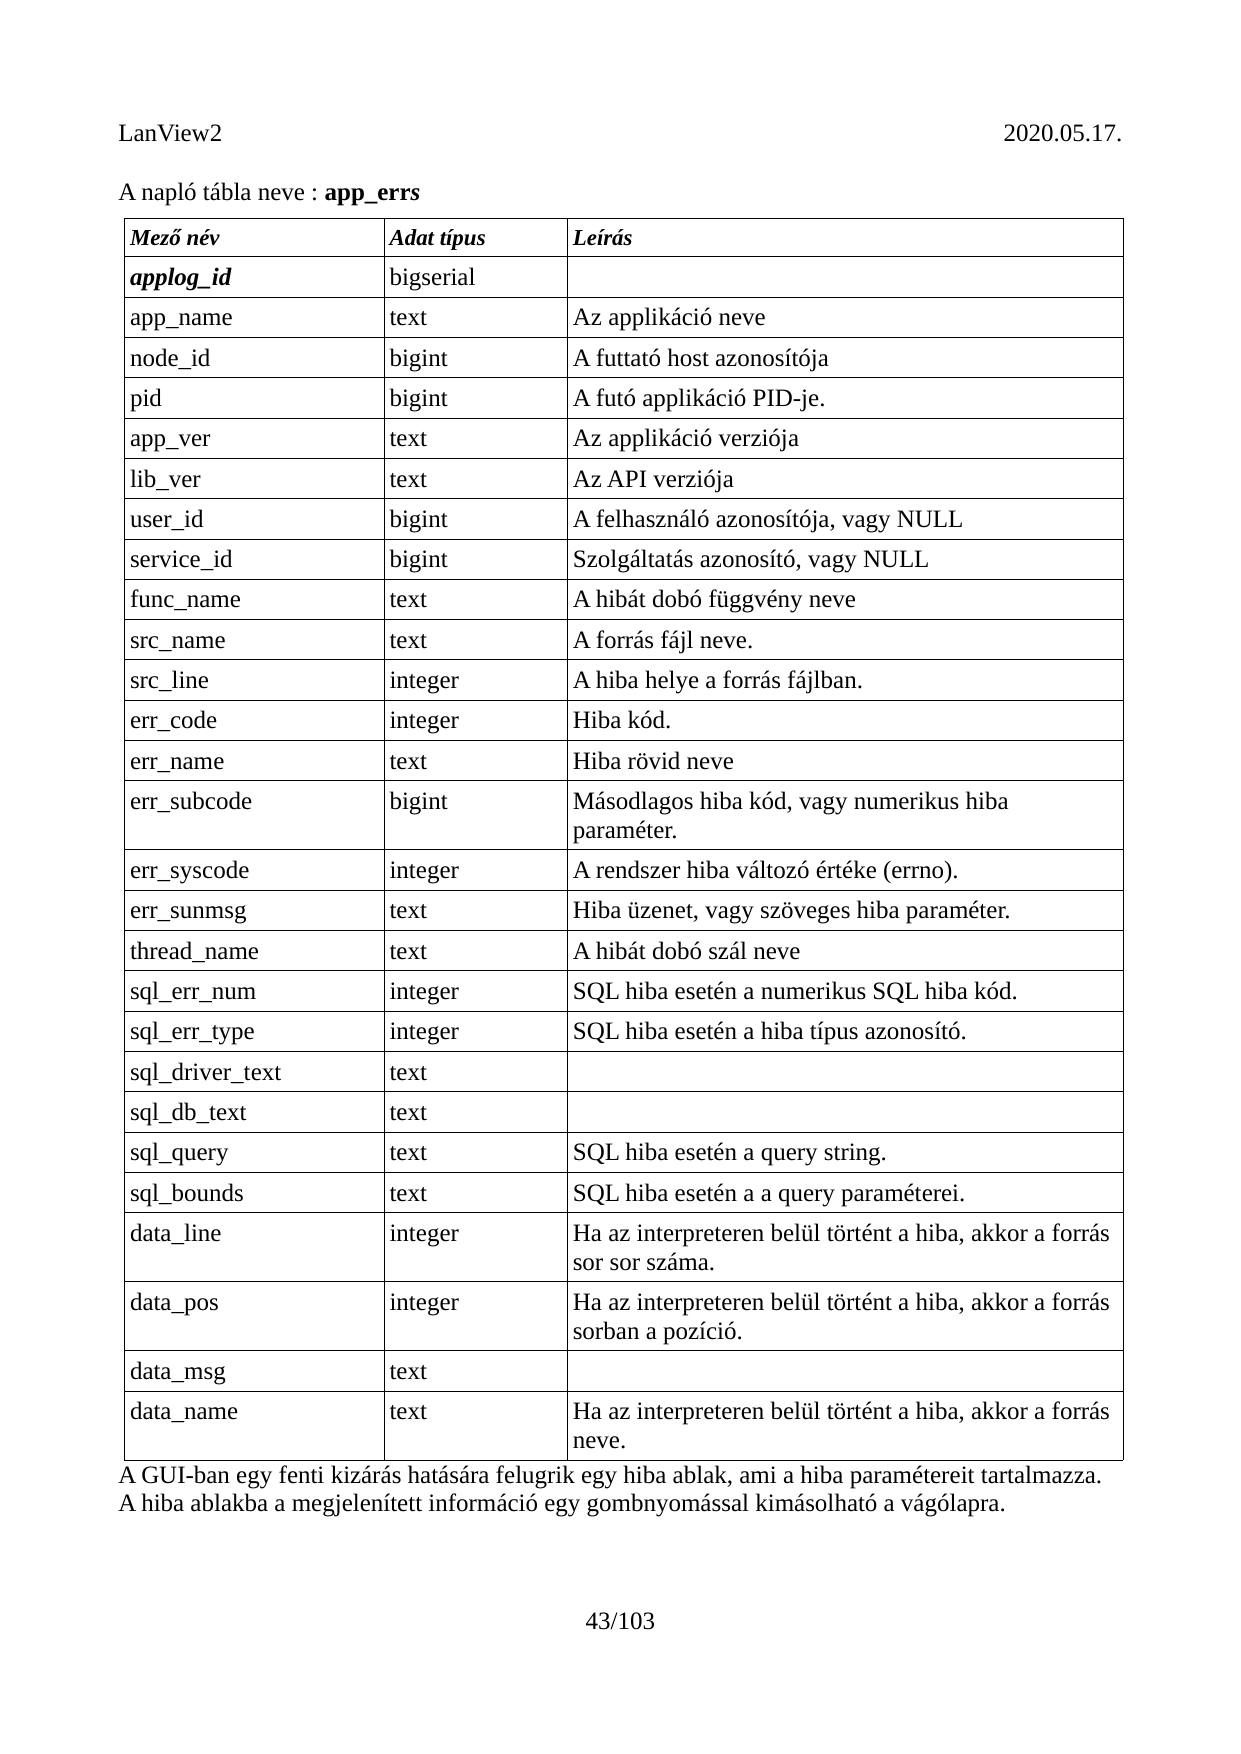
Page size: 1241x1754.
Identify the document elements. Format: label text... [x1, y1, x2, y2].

table_cell integer [385, 1213, 567, 1281]
table_cell A felhasználó azonosítója, vagy NULL [568, 499, 1123, 538]
table_cell A forrás fájl neve. [568, 620, 1123, 659]
table_cell err_subcode [125, 781, 384, 849]
table_cell sql_db_text [125, 1092, 384, 1132]
table_cell err_code [125, 701, 384, 740]
table_cell A futó applikáció PID-je. [568, 378, 1123, 417]
table_cell [568, 1052, 1123, 1091]
table_cell integer [385, 850, 567, 890]
table_cell Az applikáció verziója [568, 419, 1123, 458]
table_cell bigint [385, 378, 567, 417]
table_cell text [385, 1092, 567, 1132]
table_cell text [385, 1052, 567, 1091]
table_cell err_name [125, 741, 384, 780]
table_cell data_name [125, 1392, 384, 1460]
table_cell text [385, 580, 567, 619]
table_cell sql_query [125, 1133, 384, 1172]
table_cell Hiba üzenet, vagy szöveges hiba paraméter. [568, 891, 1123, 930]
table_cell func_name [125, 580, 384, 619]
table_cell sql_err_type [125, 1012, 384, 1051]
table_cell A hibát dobó szál neve [568, 931, 1123, 970]
table_cell Hiba rövid neve [568, 741, 1123, 780]
table_cell err_syscode [125, 850, 384, 890]
text A napló tábla neve : app_errs [118, 177, 1122, 206]
table_cell app_name [125, 298, 384, 337]
table_cell text [385, 931, 567, 970]
table_cell user_id [125, 499, 384, 538]
text A GUI-ban egy fenti kizárás hatására felugrik egy hiba ablak, ami a hiba paramétereit tartalmazza. A hiba ablakba a megjelenített információ egy gombnyomással kimásolható a vágólapra. [118, 1460, 1122, 1517]
table_header Adat típus [385, 219, 567, 256]
table_cell integer [385, 1282, 567, 1350]
table_cell Az API verziója [568, 459, 1123, 498]
table_cell text [385, 1392, 567, 1460]
table_cell service_id [125, 540, 384, 579]
table_cell Ha az interpreteren belül történt a hiba, akkor a forrás sorban a pozíció. [568, 1282, 1123, 1350]
table_cell A futtató host azonosítója [568, 338, 1123, 377]
table_cell integer [385, 971, 567, 1011]
table_cell Ha az interpreteren belül történt a hiba, akkor a forrás neve. [568, 1392, 1123, 1460]
table_cell Ha az interpreteren belül történt a hiba, akkor a forrás sor sor száma. [568, 1213, 1123, 1281]
table_cell A hiba helye a forrás fájlban. [568, 660, 1123, 700]
table_cell SQL hiba esetén a hiba típus azonosító. [568, 1012, 1123, 1051]
table_cell A rendszer hiba változó értéke (errno). [568, 850, 1123, 890]
table_cell src_name [125, 620, 384, 659]
table_cell Hiba kód. [568, 701, 1123, 740]
table_cell SQL hiba esetén a numerikus SQL hiba kód. [568, 971, 1123, 1011]
table_cell Az applikáció neve [568, 298, 1123, 337]
table_cell bigint [385, 499, 567, 538]
table_cell app_ver [125, 419, 384, 458]
table_cell data_msg [125, 1351, 384, 1391]
table_cell integer [385, 701, 567, 740]
table_cell SQL hiba esetén a query string. [568, 1133, 1123, 1172]
table_cell err_sunmsg [125, 891, 384, 930]
table_cell node_id [125, 338, 384, 377]
table_cell text [385, 620, 567, 659]
table_cell bigserial [385, 257, 567, 297]
table_cell Szolgáltatás azonosító, vagy NULL [568, 540, 1123, 579]
table_cell text [385, 459, 567, 498]
table_cell [568, 1092, 1123, 1132]
table_cell data_line [125, 1213, 384, 1281]
table_cell bigint [385, 540, 567, 579]
table_cell pid [125, 378, 384, 417]
table_cell text [385, 1133, 567, 1172]
table_cell A hibát dobó függvény neve [568, 580, 1123, 619]
table_cell text [385, 419, 567, 458]
table_cell text [385, 891, 567, 930]
table_cell data_pos [125, 1282, 384, 1350]
table_cell lib_ver [125, 459, 384, 498]
table_cell SQL hiba esetén a a query paraméterei. [568, 1173, 1123, 1212]
table_cell sql_driver_text [125, 1052, 384, 1091]
table_cell bigint [385, 781, 567, 849]
table_cell applog_id [125, 257, 384, 297]
table_cell integer [385, 1012, 567, 1051]
table_cell src_line [125, 660, 384, 700]
table_cell text [385, 298, 567, 337]
table_cell text [385, 1173, 567, 1212]
table_header Leírás [568, 219, 1123, 256]
table_cell Másodlagos hiba kód, vagy numerikus hiba paraméter. [568, 781, 1123, 849]
table_header Mező név [125, 219, 384, 256]
table_cell bigint [385, 338, 567, 377]
table_cell sql_err_num [125, 971, 384, 1011]
table_cell text [385, 741, 567, 780]
table_cell thread_name [125, 931, 384, 970]
table_cell [568, 257, 1123, 297]
table_cell [568, 1351, 1123, 1391]
table_cell sql_bounds [125, 1173, 384, 1212]
table_cell text [385, 1351, 567, 1391]
table_cell integer [385, 660, 567, 700]
